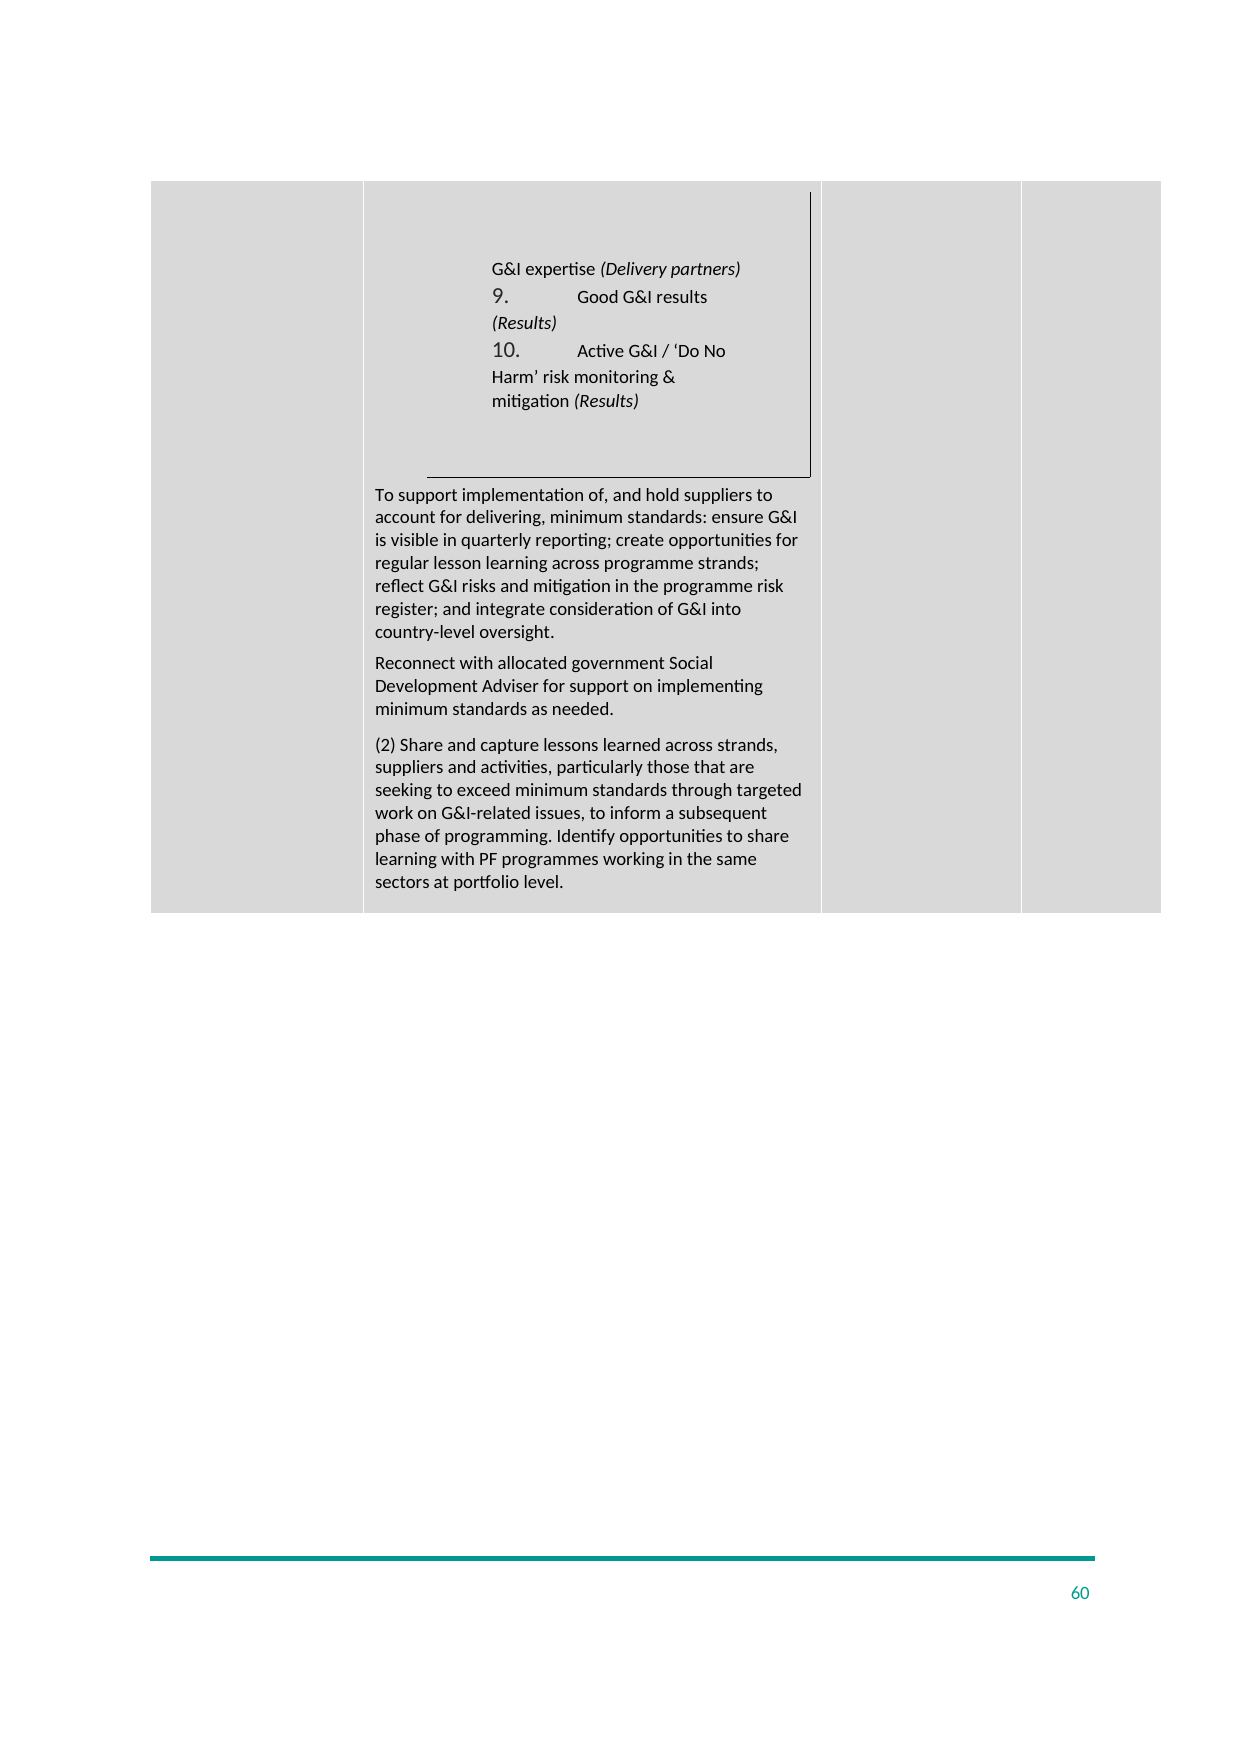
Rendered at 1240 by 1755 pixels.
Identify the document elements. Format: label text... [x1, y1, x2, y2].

table_cell [822, 181, 1021, 913]
table_cell [151, 181, 363, 913]
table_cell G&I expertise (Delivery partners) Good G&I results (Results) Active G&I / ‘Do No Harm’ risk monitoring & mitigation (Results) To support implementation of, and hold suppliers to account for delivering, minimum standards: ensure G&I is visible in quarterly reporting; create opportunities for regular lesson learning across programme strands; reflect G&I risks and mitigation in the programme risk register; and integrate consideration of G&I into country-level oversight. Reconnect with allocated government Social Development Adviser for support on implementing minimum standards as needed. (2) Share and capture lessons learned across strands, suppliers and activities, particularly those that are seeking to exceed minimum standards through targeted work on G&I-related issues, to inform a subsequent phase of programming. Identify opportunities to share learning with PF programmes working in the same sectors at portfolio level. [364, 181, 821, 913]
table_cell [1022, 181, 1161, 913]
